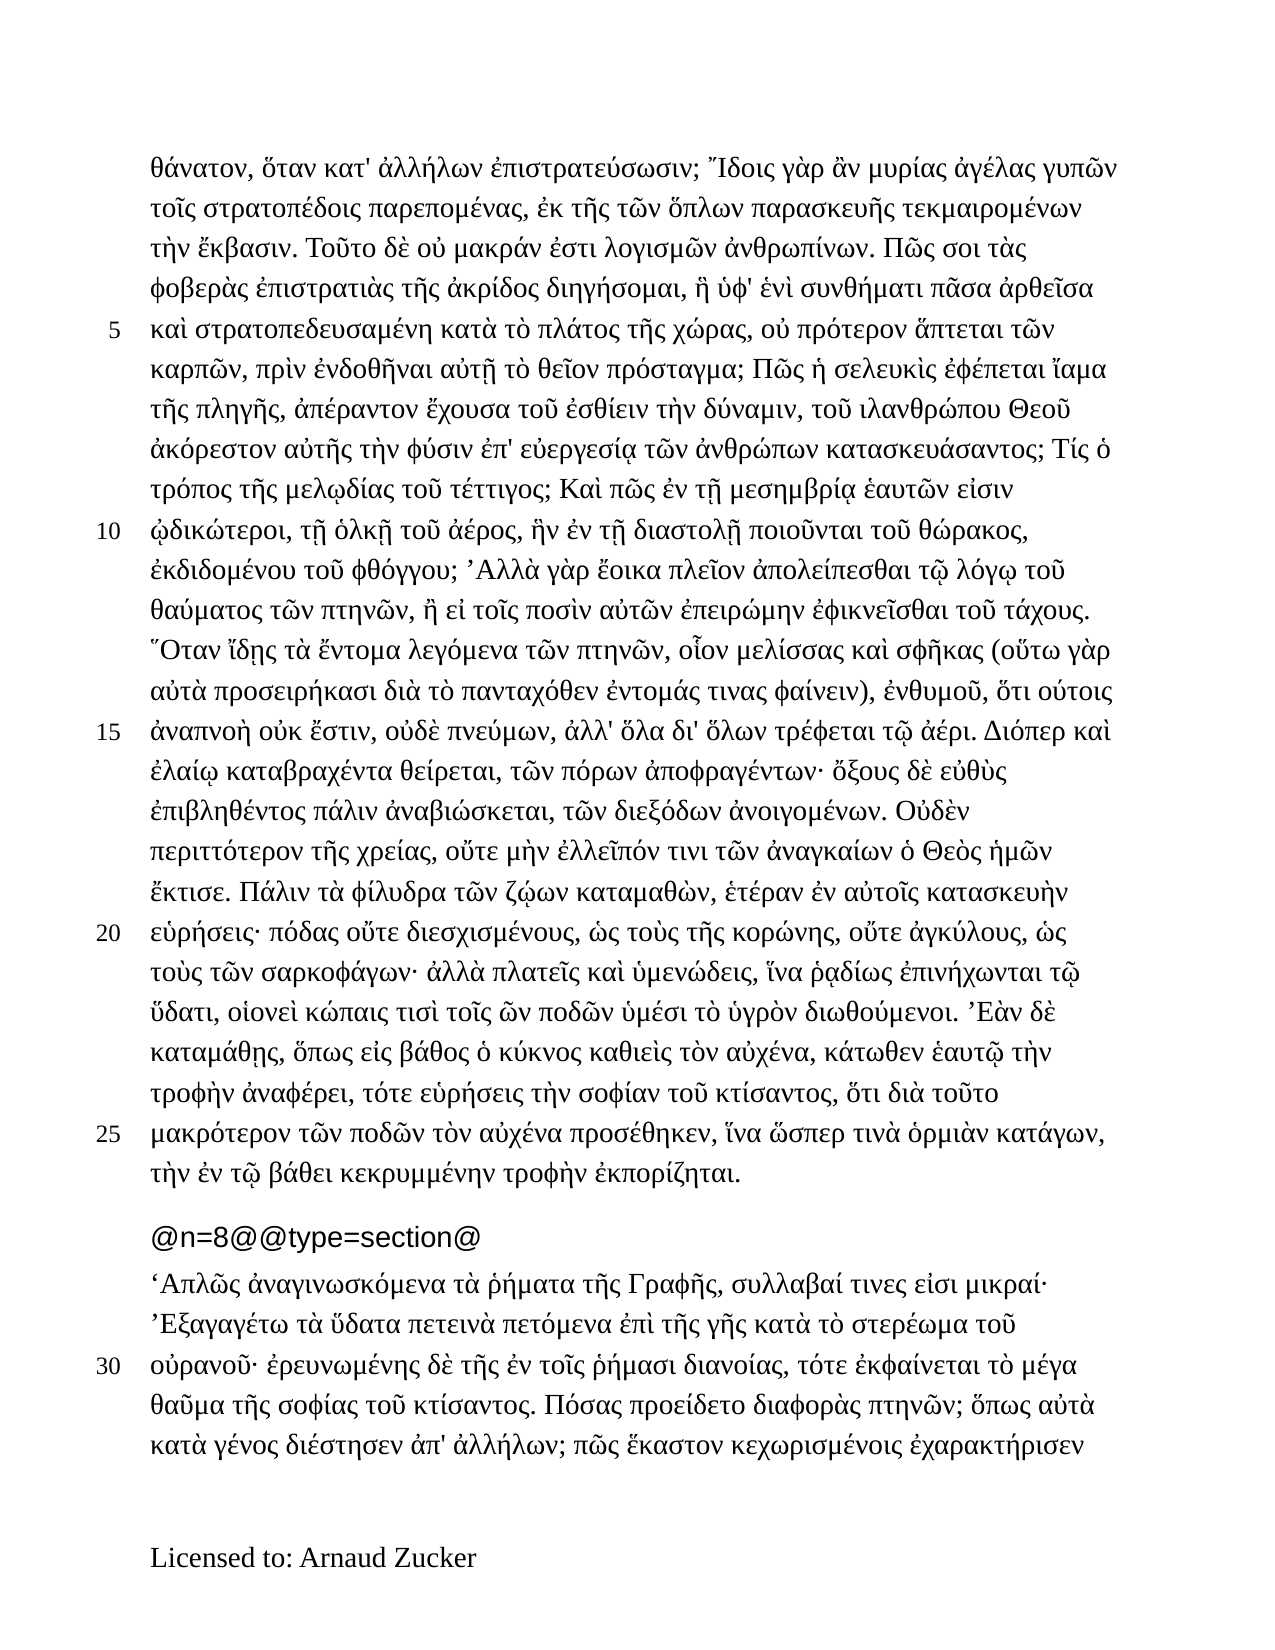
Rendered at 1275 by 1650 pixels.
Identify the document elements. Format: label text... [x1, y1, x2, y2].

text θάνατον, ὅταν κατ' ἀλλήλων ἐπιστρατεύσωσιν; ῎Ιδοις γὰρ ἂν μυρίας ἀγέλας γυπῶν τοῖς στρατοπέδοις παρεπομένας, ἐκ τῆς τῶν ὅπλων παρασκευῆς τεκμαιρομένων τὴν ἔκβασιν. Τοῦτο δὲ οὐ μακράν ἐστι λογισμῶν ἀνθρωπίνων. Πῶς σοι τὰς ϕοβερὰς ἐπιστρατιὰς τῆς ἀκρίδος διηγήσομαι, ἣ ὑϕ' ἑνὶ συνθήματι πᾶσα ἀρθεῖσα καὶ στρατοπεδευσαμένη κατὰ τὸ πλάτος τῆς χώρας, οὐ πρότερον ἅπτεται τῶν καρπῶν, πρὶν ἐνδοθῆναι αὐτῇ τὸ θεῖον πρόσταγμα; Πῶς ἡ σελευκὶς ἐϕέπεται ἴαμα τῆς πληγῆς, ἀπέραντον ἔχουσα τοῦ ἐσθίειν τὴν δύναμιν, τοῦ ιλανθρώπου Θεοῦ ἀκόρεστον αὐτῆς τὴν ϕύσιν ἐπ' εὐεργεσίᾳ τῶν ἀνθρώπων κατασκευάσαντος; Τίς ὁ τρόπος τῆς μελῳδίας τοῦ τέττιγος; Καὶ πῶς ἐν τῇ μεσημβρίᾳ ἑαυτῶν εἰσιν ᾠδικώτεροι, τῇ ὁλκῇ τοῦ ἀέρος, ἣν ἐν τῇ διαστολῇ ποιοῦνται τοῦ θώρακος, ἐκδιδομένου τοῦ ϕθόγγου; ’Αλλὰ γὰρ ἔοικα πλεῖον ἀπολείπεσθαι τῷ λόγῳ τοῦ θαύματος τῶν πτηνῶν, ἢ εἰ τοῖς ποσὶν αὐτῶν ἐπειρώμην ἐϕικνεῖσθαι τοῦ τάχους. ῞Οταν ἴδῃς τὰ ἔντομα λεγόμενα τῶν πτηνῶν, οἷον μελίσσας καὶ σϕῆκας (οὕτω γὰρ αὐτὰ προσειρήκασι διὰ τὸ πανταχόθεν ἐντομάς τινας ϕαίνειν), ἐνθυμοῦ, ὅτι ούτοις ἀναπνοὴ οὐκ ἔστιν, οὐδὲ πνεύμων, ἀλλ' ὅλα δι' ὅλων τρέϕεται τῷ ἀέρι. Διόπερ καὶ ἐλαίῳ καταβραχέντα θείρεται, τῶν πόρων ἀποϕραγέντων· ὄξους δὲ εὐθὺς ἐπιβληθέντος πάλιν ἀναβιώσκεται, τῶν διεξόδων ἀνοιγομένων. Οὐδὲν περιττότερον τῆς χρείας, οὔτε μὴν ἐλλεῖπόν τινι τῶν ἀναγκαίων ὁ Θεὸς ἡμῶν ἔκτισε. Πάλιν τὰ ϕίλυδρα τῶν ζῴων καταμαθὼν, ἑτέραν ἐν αὐτοῖς κατασκευὴν εὑρήσεις· πόδας οὔτε διεσχισμένους, ὡς τοὺς τῆς κορώνης, οὔτε ἀγκύλους, ὡς τοὺς τῶν σαρκοϕάγων· ἀλλὰ πλατεῖς καὶ ὑμενώδεις, ἵνα ῥᾳδίως ἐπινήχωνται τῷ ὕδατι, οἱονεὶ κώπαις τισὶ τοῖς ῶν ποδῶν ὑμέσι τὸ ὑγρὸν διωθούμενοι. ’Εὰν δὲ καταμάθῃς, ὅπως εἰς βάθος ὁ κύκνος καθιεὶς τὸν αὐχένα, κάτωθεν ἑαυτῷ τὴν τροϕὴν ἀναϕέρει, τότε εὑρήσεις τὴν σοϕίαν τοῦ κτίσαντος, ὅτι διὰ τοῦτο μακρότερον τῶν ποδῶν τὸν αὐχένα προσέθηκεν, ἵνα ὥσπερ τινὰ ὁρμιὰν κατάγων, τὴν ἐν τῷ βάθει κεκρυμμένην τροϕὴν ἐκπορίζηται. [150, 150, 1125, 1189]
subtitle @n=8@@type=section@ [150, 1220, 1125, 1254]
text ‘Απλῶς ἀναγινωσκόμενα τὰ ῥήματα τῆς Γραϕῆς, συλλαβαί τινες εἰσι μικραί· ’Εξαγαγέτω τὰ ὕδατα πετεινὰ πετόμενα ἐπὶ τῆς γῆς κατὰ τὸ στερέωμα τοῦ οὐρανοῦ· ἐρευνωμένης δὲ τῆς ἐν τοῖς ῥήμασι διανοίας, τότε ἐκϕαίνεται τὸ μέγα θαῦμα τῆς σοϕίας τοῦ κτίσαντος. Πόσας προείδετο διαϕορὰς πτηνῶν; ὅπως αὐτὰ κατὰ γένος διέστησεν ἀπ' ἀλλήλων; πῶς ἕκαστον κεχωρισμένοις ἐχαρακτήρισεν [150, 1266, 1125, 1461]
